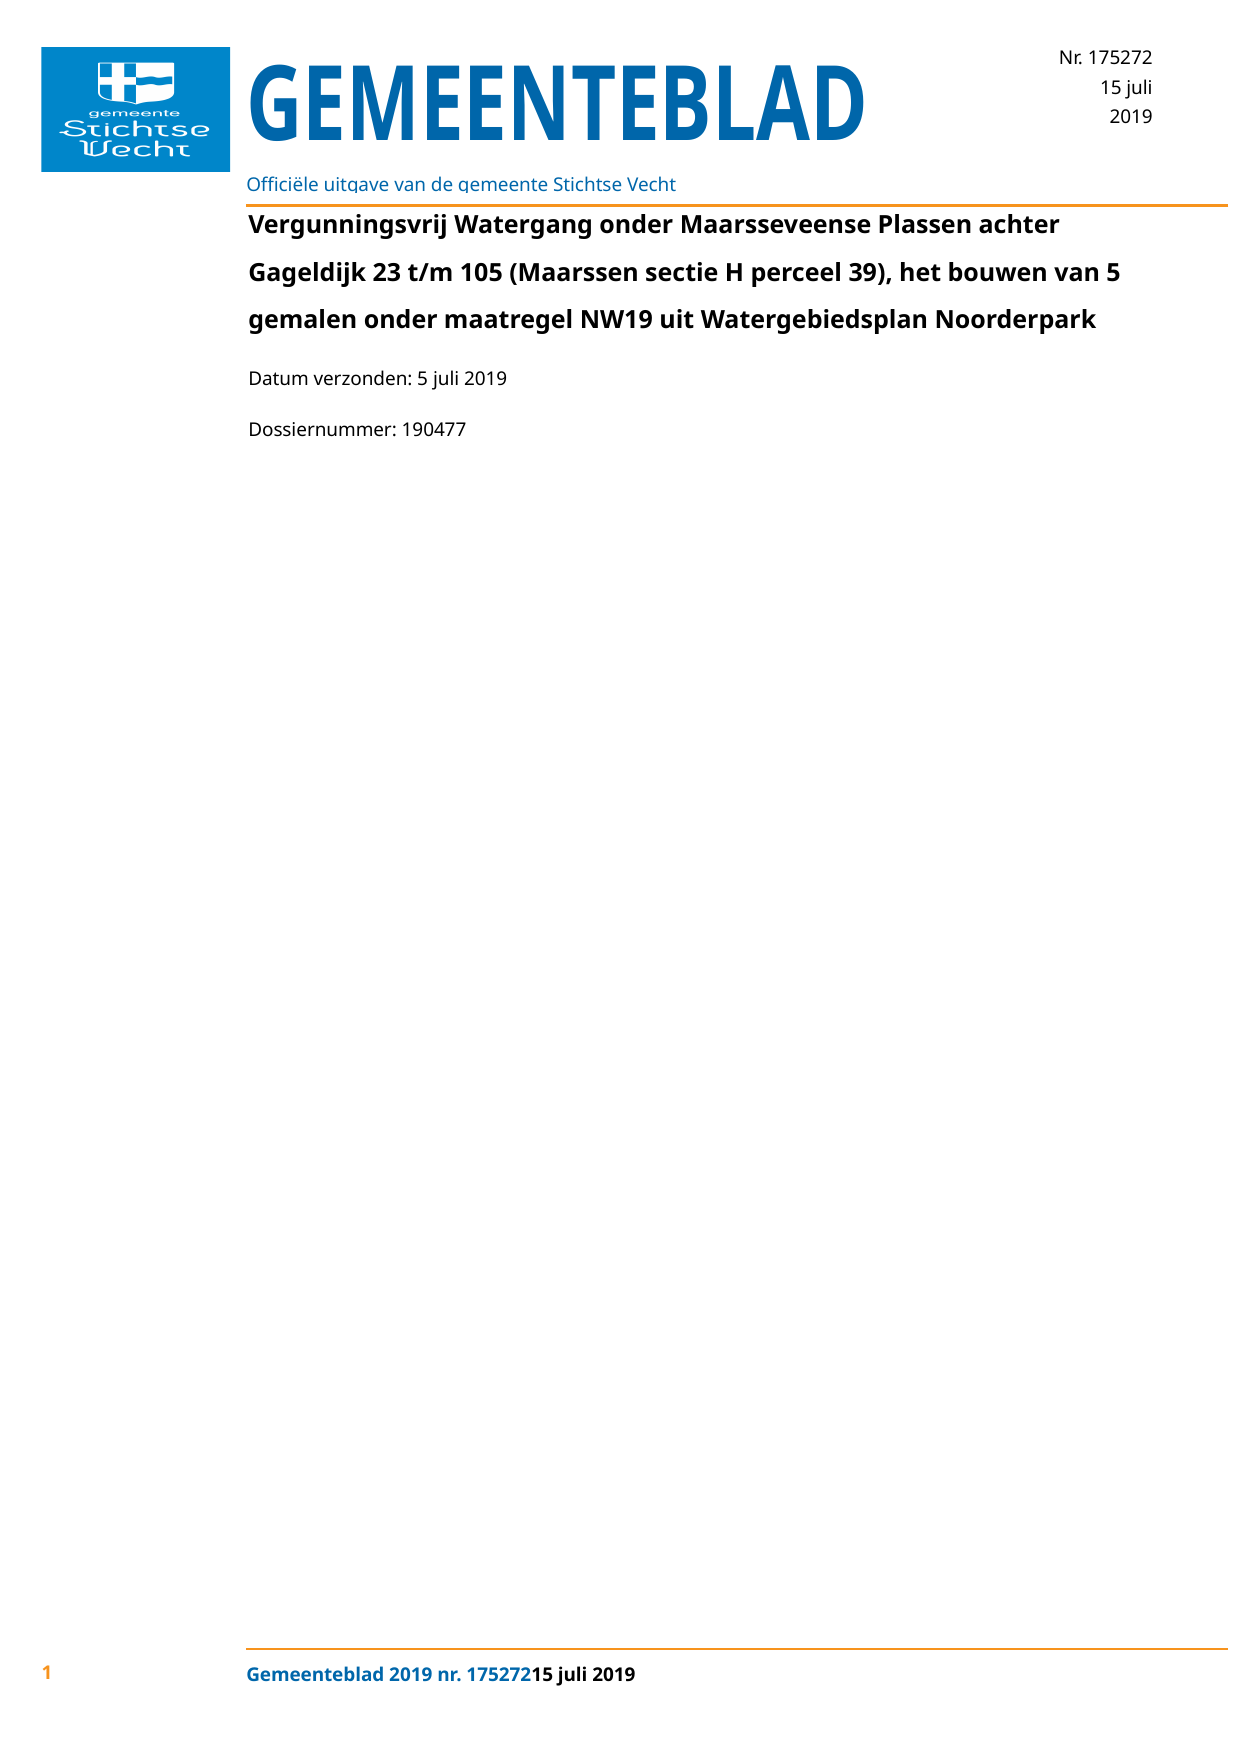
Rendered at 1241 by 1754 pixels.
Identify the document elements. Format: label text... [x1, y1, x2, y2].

picture [137, 63, 174, 103]
text Vergunningsvrij Watergang onder Maarsseveense Plassen achter Gageldijk 23 t/m 105 (Maarssen sectie H perceel 39), het bouwen van 5 gemalen onder maatregel NW19 uit Watergebiedsplan Noorderpark [248, 207, 1152, 336]
text Datum verzonden: 5 juli 2019 [248, 366, 1152, 391]
text Dossiernummer: 190477 [248, 416, 1152, 442]
picture [99, 63, 135, 101]
